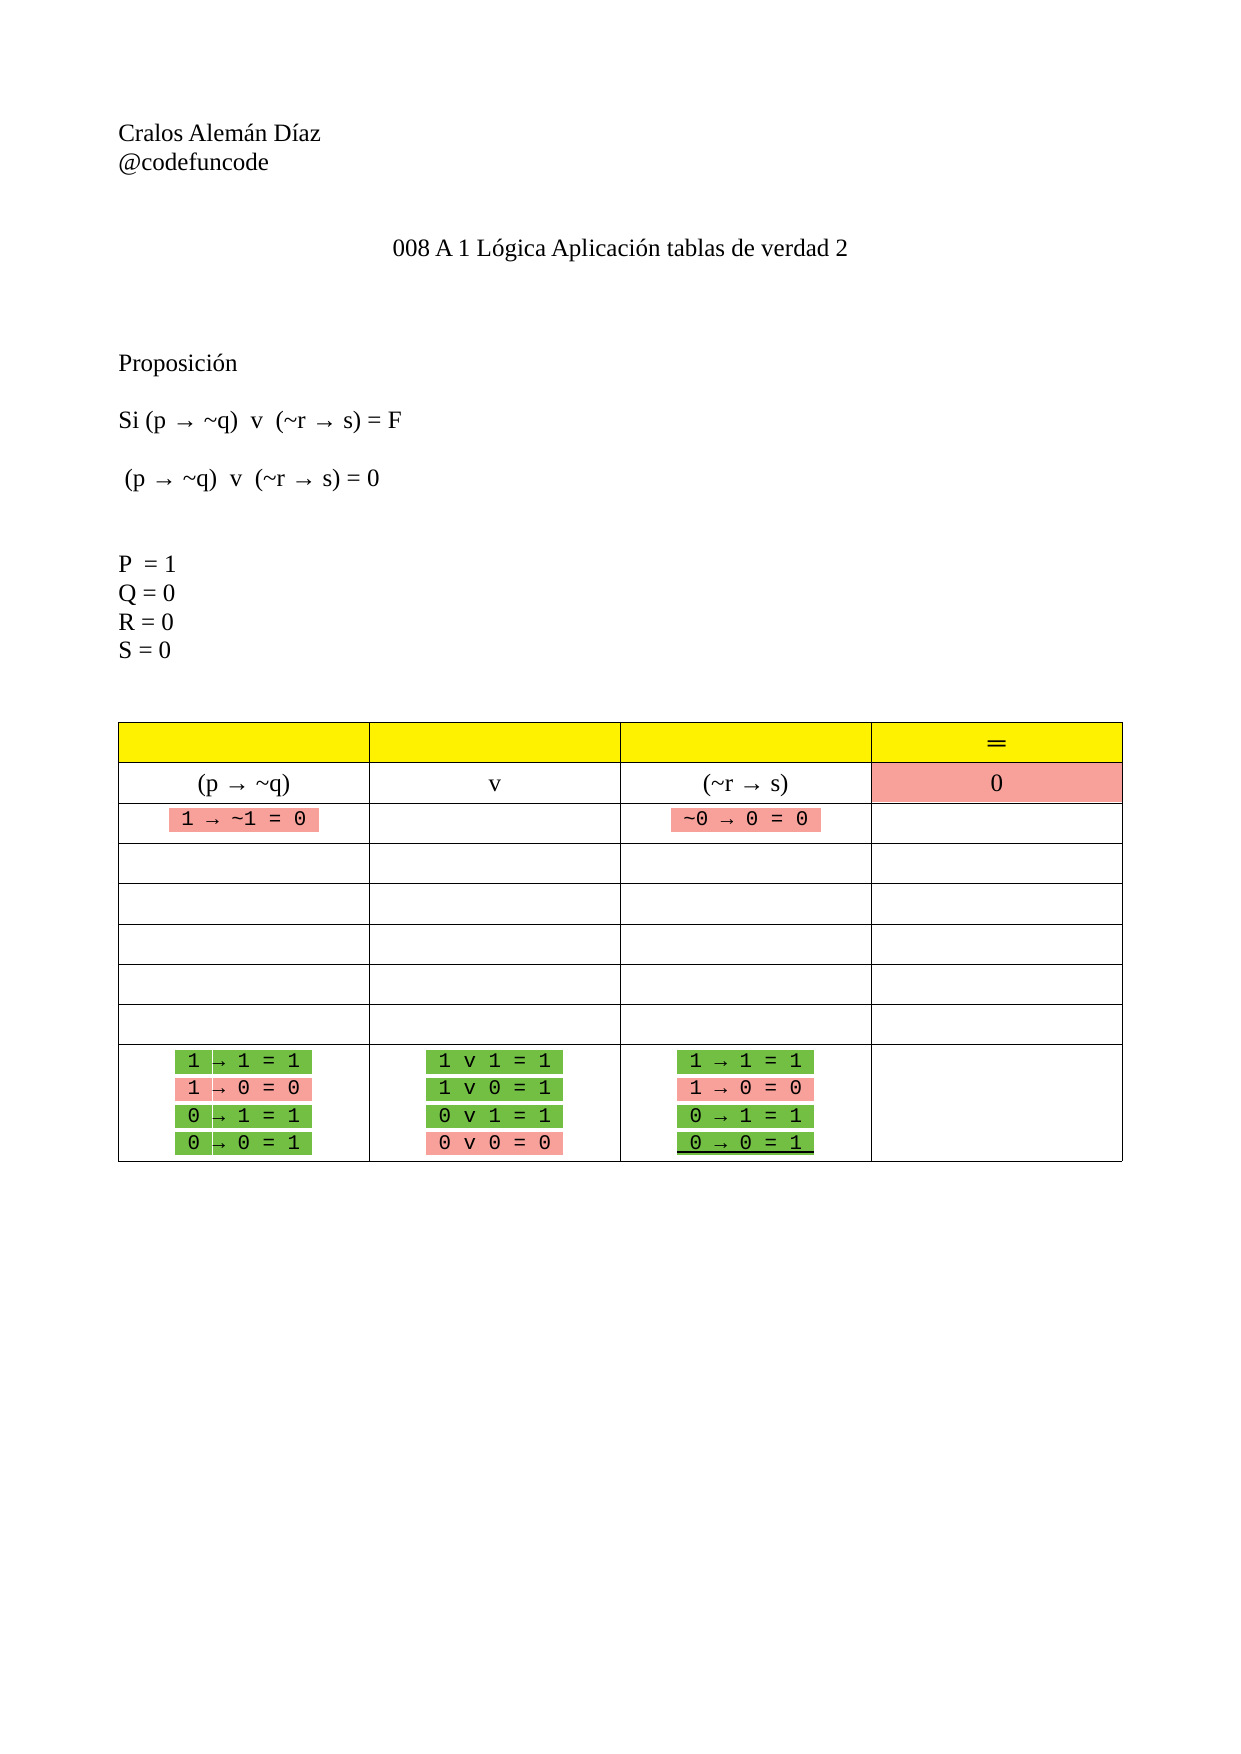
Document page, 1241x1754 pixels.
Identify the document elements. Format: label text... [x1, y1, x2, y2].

text (p → ~q) v (~r → s) = 0 [118, 463, 1122, 492]
table_cell ~0 → 0 = 0 [621, 804, 871, 843]
table_cell (~r → s) [621, 763, 871, 802]
table_cell [119, 925, 369, 964]
text S = 0 [118, 636, 1122, 664]
text R = 0 [118, 607, 1122, 636]
text Si (p → ~q) v (~r → s) = F [118, 406, 1122, 434]
table_cell 0 [872, 763, 1122, 802]
table_cell [872, 1005, 1122, 1044]
table_cell (p → ~q) [119, 763, 369, 802]
table_cell [119, 884, 369, 923]
table_cell 1 → 1 = 1 1 → 0 = 0 0 → 1 = 1 0 → 0 = 1 [119, 1045, 369, 1161]
table_cell [621, 925, 871, 964]
text 008 A 1 Lógica Aplicación tablas de verdad 2 [118, 233, 1122, 262]
text Cralos Alemán Díaz [118, 118, 1122, 147]
table_header [370, 723, 620, 762]
table_cell 1 v 1 = 1 1 v 0 = 1 0 v 1 = 1 0 v 0 = 0 [370, 1045, 620, 1161]
table_cell [119, 844, 369, 883]
table_cell [872, 1045, 1122, 1161]
text P = 1 [118, 549, 1122, 578]
text Proposición [118, 348, 1122, 377]
table_cell [621, 884, 871, 923]
table_cell [370, 884, 620, 923]
table_cell [872, 844, 1122, 883]
table_header [119, 723, 369, 762]
table_cell 1 → 1 = 1 1 → 0 = 0 0 → 1 = 1 0 → 0 = 1 [621, 1045, 871, 1161]
table_cell v [370, 763, 620, 802]
table_cell [370, 1005, 620, 1044]
table_cell [621, 965, 871, 1004]
table_cell [119, 1005, 369, 1044]
table_cell 1 → ~1 = 0 [119, 804, 369, 843]
table_cell [370, 804, 620, 843]
table_cell [872, 965, 1122, 1004]
table_cell [621, 844, 871, 883]
table_cell [119, 965, 369, 1004]
table_cell [872, 884, 1122, 923]
table_cell [872, 804, 1122, 843]
table_cell [370, 965, 620, 1004]
table_cell [872, 925, 1122, 964]
table_cell [621, 1005, 871, 1044]
table_cell [370, 925, 620, 964]
table_header ═ [872, 723, 1122, 762]
table_header [621, 723, 871, 762]
table_cell [370, 844, 620, 883]
text @codefuncode [118, 147, 1122, 176]
text Q = 0 [118, 578, 1122, 607]
